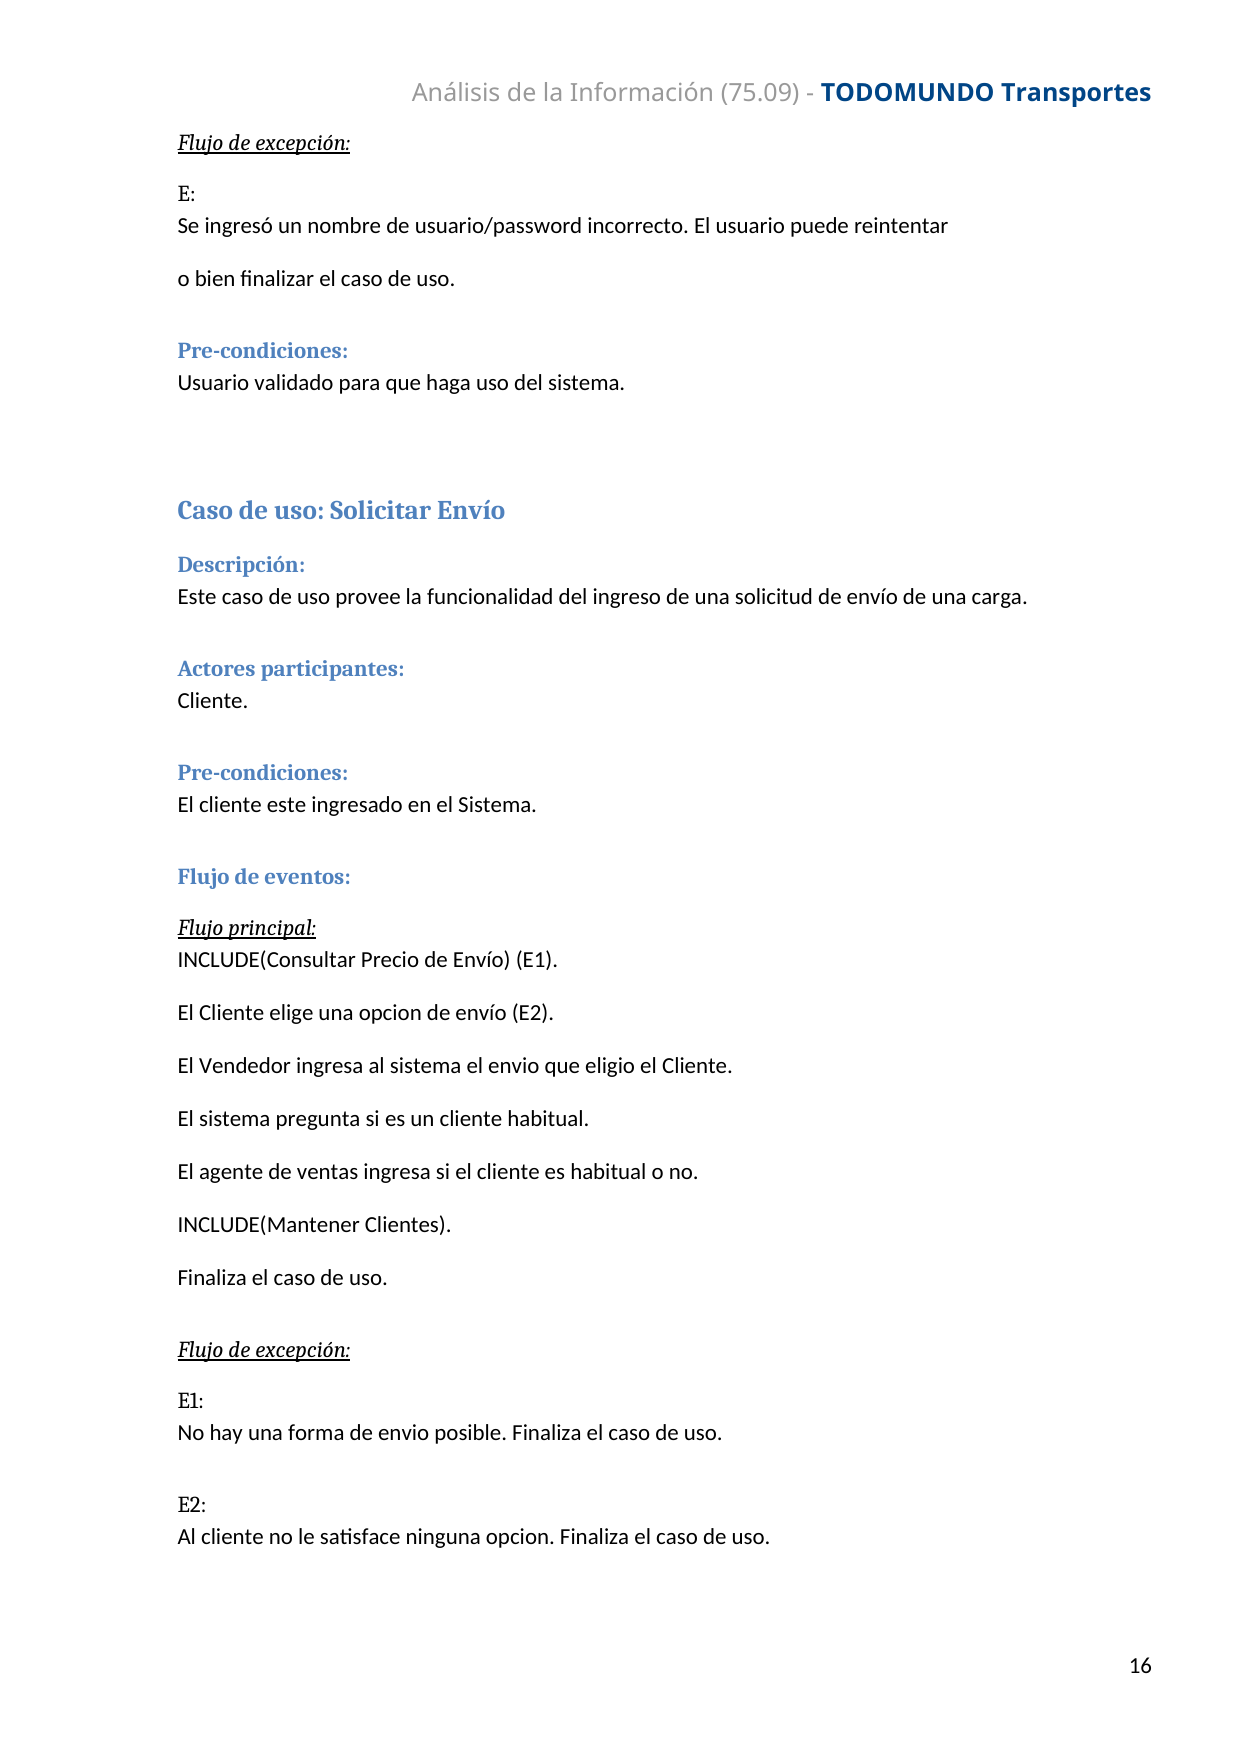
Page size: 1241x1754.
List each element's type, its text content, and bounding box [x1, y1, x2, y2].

subtitle E1: [177, 1388, 1152, 1414]
text El Vendedor ingresa al sistema el envio que eligio el Cliente. [177, 1051, 1152, 1079]
subtitle Flujo de excepción: [177, 1337, 1152, 1363]
text o bien finalizar el caso de uso. [177, 264, 1152, 292]
text INCLUDE(Mantener Clientes). [177, 1210, 1152, 1238]
text Al cliente no le satisface ninguna opcion. Finaliza el caso de uso. [177, 1522, 1152, 1550]
text INCLUDE(Consultar Precio de Envío) (E1). [177, 945, 1152, 973]
text El cliente este ingresado en el Sistema. [177, 790, 1152, 818]
text Usuario validado para que haga uso del sistema. [177, 368, 1152, 396]
subtitle Descripción: [177, 552, 1152, 578]
text Este caso de uso provee la funcionalidad del ingreso de una solicitud de envío de una carga. [177, 582, 1152, 610]
subtitle Flujo principal: [177, 915, 1152, 941]
subtitle E2: [177, 1492, 1152, 1518]
text No hay una forma de envio posible. Finaliza el caso de uso. [177, 1418, 1152, 1446]
text El sistema pregunta si es un cliente habitual. [177, 1104, 1152, 1132]
text El agente de ventas ingresa si el cliente es habitual o no. [177, 1157, 1152, 1185]
subtitle Pre-condiciones: [177, 760, 1152, 786]
subtitle Caso de uso: Solicitar Envío [177, 495, 1152, 526]
subtitle Flujo de excepción: [177, 130, 1152, 156]
subtitle Pre-condiciones: [177, 338, 1152, 364]
text Finaliza el caso de uso. [177, 1263, 1152, 1291]
subtitle Flujo de eventos: [177, 864, 1152, 890]
text Se ingresó un nombre de usuario/password incorrecto. El usuario puede reintentar [177, 211, 1152, 239]
subtitle Actores participantes: [177, 656, 1152, 682]
text Cliente. [177, 686, 1152, 714]
text El Cliente elige una opcion de envío (E2). [177, 998, 1152, 1026]
subtitle E: [177, 181, 1152, 207]
